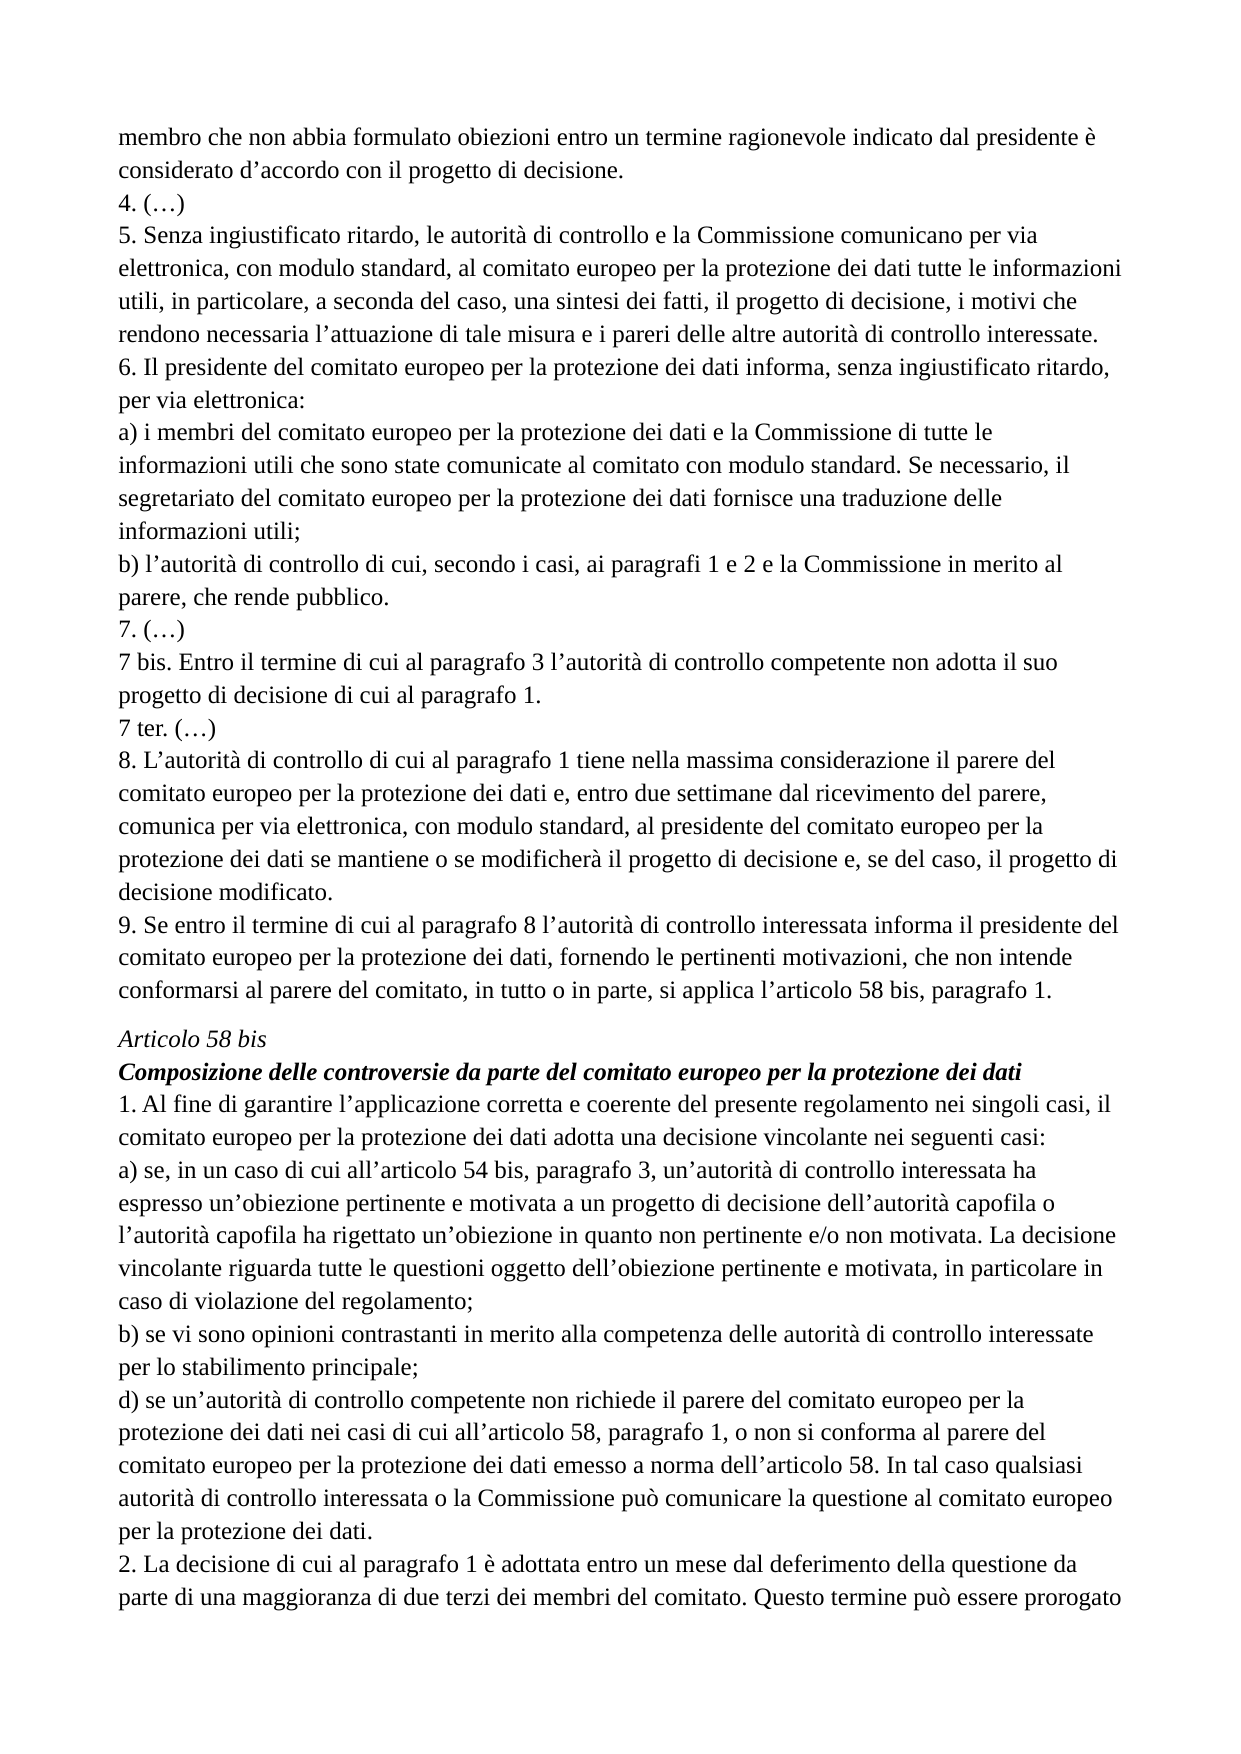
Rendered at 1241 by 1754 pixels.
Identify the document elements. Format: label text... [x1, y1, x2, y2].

text 1. Al fine di garantire l’applicazione corretta e coerente del presente regolamento nei singoli casi, il comitato europeo per la protezione dei dati adotta una decisione vincolante nei seguenti casi: a) se, in un caso di cui all’articolo 54 bis, paragrafo 3, un’autorità di controllo interessata ha espresso un’obiezione pertinente e motivata a un progetto di decisione dell’autorità capofila o l’autorità capofila ha rigettato un’obiezione in quanto non pertinente e/o non motivata. La decisione vincolante riguarda tutte le questioni oggetto dell’obiezione pertinente e motivata, in particolare in caso di violazione del regolamento; b) se vi sono opinioni contrastanti in merito alla competenza delle autorità di controllo interessate per lo stabilimento principale; d) se un’autorità di controllo competente non richiede il parere del comitato europeo per la protezione dei dati nei casi di cui all’articolo 58, paragrafo 1, o non si conforma al parere del comitato europeo per la protezione dei dati emesso a norma dell’articolo 58. In tal caso qualsiasi autorità di controllo interessata o la Commissione può comunicare la questione al comitato europeo per la protezione dei dati. 2. La decisione di cui al paragrafo 1 è adottata entro un mese dal deferimento della questione da parte di una maggioranza di due terzi dei membri del comitato. Questo termine può essere prorogato [118, 1085, 1122, 1610]
text membro che non abbia formulato obiezioni entro un termine ragionevole indicato dal presidente è considerato d’accordo con il progetto di decisione. 4. (…) 5. Senza ingiustificato ritardo, le autorità di controllo e la Commissione comunicano per via elettronica, con modulo standard, al comitato europeo per la protezione dei dati tutte le informazioni utili, in particolare, a seconda del caso, una sintesi dei fatti, il progetto di decisione, i motivi che rendono necessaria l’attuazione di tale misura e i pareri delle altre autorità di controllo interessate. 6. Il presidente del comitato europeo per la protezione dei dati informa, senza ingiustificato ritardo, per via elettronica: a) i membri del comitato europeo per la protezione dei dati e la Commissione di tutte le informazioni utili che sono state comunicate al comitato con modulo standard. Se necessario, il segretariato del comitato europeo per la protezione dei dati fornisce una traduzione delle informazioni utili; b) l’autorità di controllo di cui, secondo i casi, ai paragrafi 1 e 2 e la Commissione in merito al parere, che rende pubblico. 7. (…) 7 bis. Entro il termine di cui al paragrafo 3 l’autorità di controllo competente non adotta il suo progetto di decisione di cui al paragrafo 1. 7 ter. (…) 8. L’autorità di controllo di cui al paragrafo 1 tiene nella massima considerazione il parere del comitato europeo per la protezione dei dati e, entro due settimane dal ricevimento del parere, comunica per via elettronica, con modulo standard, al presidente del comitato europeo per la protezione dei dati se mantiene o se modificherà il progetto di decisione e, se del caso, il progetto di decisione modificato. 9. Se entro il termine di cui al paragrafo 8 l’autorità di controllo interessata informa il presidente del comitato europeo per la protezione dei dati, fornendo le pertinenti motivazioni, che non intende conformarsi al parere del comitato, in tutto o in parte, si applica l’articolo 58 bis, paragrafo 1. [118, 118, 1122, 1004]
text Articolo 58 bis [118, 1020, 1122, 1052]
text Composizione delle controversie da parte del comitato europeo per la protezione dei dati [118, 1052, 1122, 1085]
